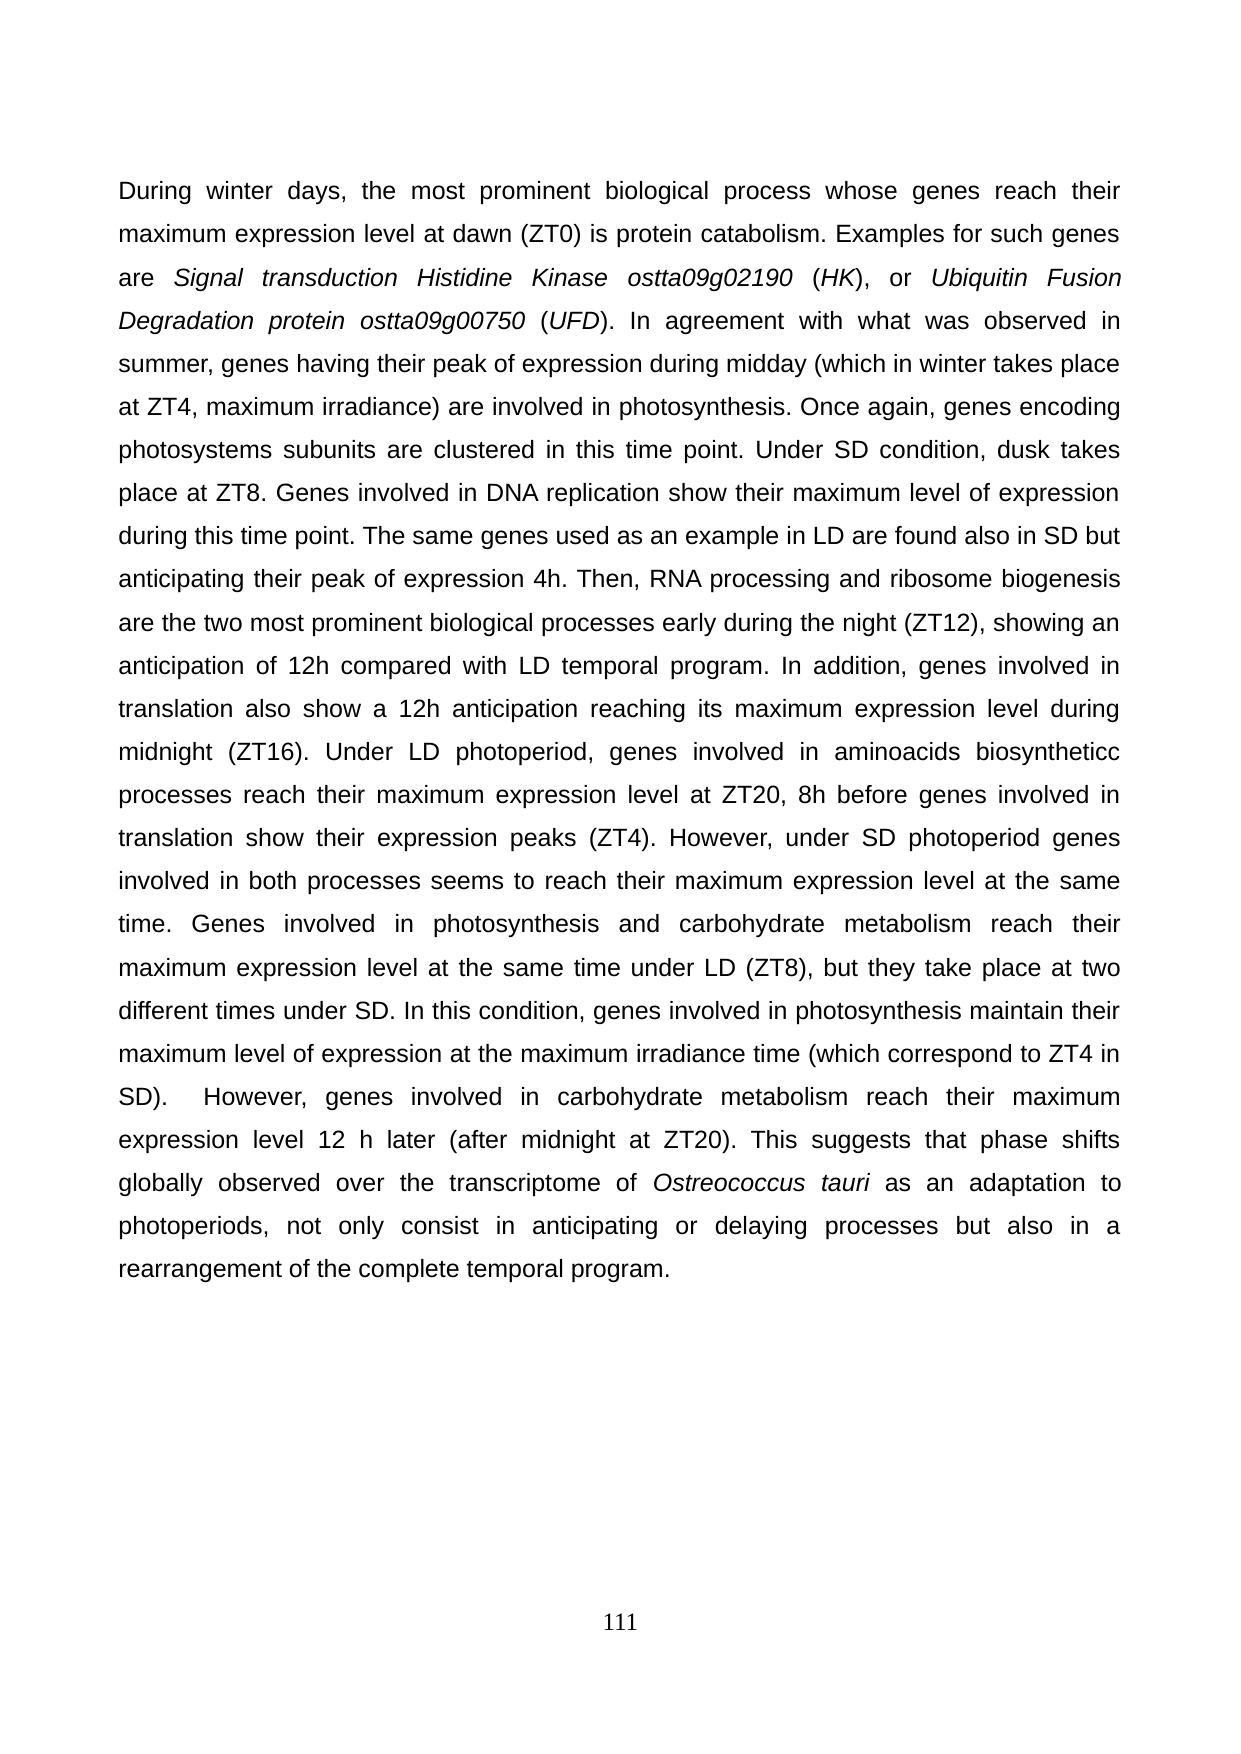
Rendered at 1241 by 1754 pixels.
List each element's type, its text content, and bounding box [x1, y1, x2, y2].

text During winter days, the most prominent biological process whose genes reach their maximum expression level at dawn (ZT0) is protein catabolism. Examples for such genes are Signal transduction Histidine Kinase ostta09g02190 (HK), or Ubiquitin Fusion Degradation protein ostta09g00750 (UFD). In agreement with what was observed in summer, genes having their peak of expression during midday (which in winter takes place at ZT4, maximum irradiance) are involved in photosynthesis. Once again, genes encoding photosystems subunits are clustered in this time point. Under SD condition, dusk takes place at ZT8. Genes involved in DNA replication show their maximum level of expression during this time point. The same genes used as an example in LD are found also in SD but anticipating their peak of expression 4h. Then, RNA processing and ribosome biogenesis are the two most prominent biological processes early during the night (ZT12), showing an anticipation of 12h compared with LD temporal program. In addition, genes involved in translation also show a 12h anticipation reaching its maximum expression level during midnight (ZT16). Under LD photoperiod, genes involved in aminoacids biosyntheticc processes reach their maximum expression level at ZT20, 8h before genes involved in translation show their expression peaks (ZT4). However, under SD photoperiod genes involved in both processes seems to reach their maximum expression level at the same time. Genes involved in photosynthesis and carbohydrate metabolism reach their maximum expression level at the same time under LD (ZT8), but they take place at two different times under SD. In this condition, genes involved in photosynthesis maintain their maximum level of expression at the maximum irradiance time (which correspond to ZT4 in SD). However, genes involved in carbohydrate metabolism reach their maximum expression level 12 h later (after midnight at ZT20). This suggests that phase shifts globally observed over the transcriptome of Ostreococcus tauri as an adaptation to photoperiods, not only consist in anticipating or delaying processes but also in a rearrangement of the complete temporal program. [118, 176, 1122, 1283]
